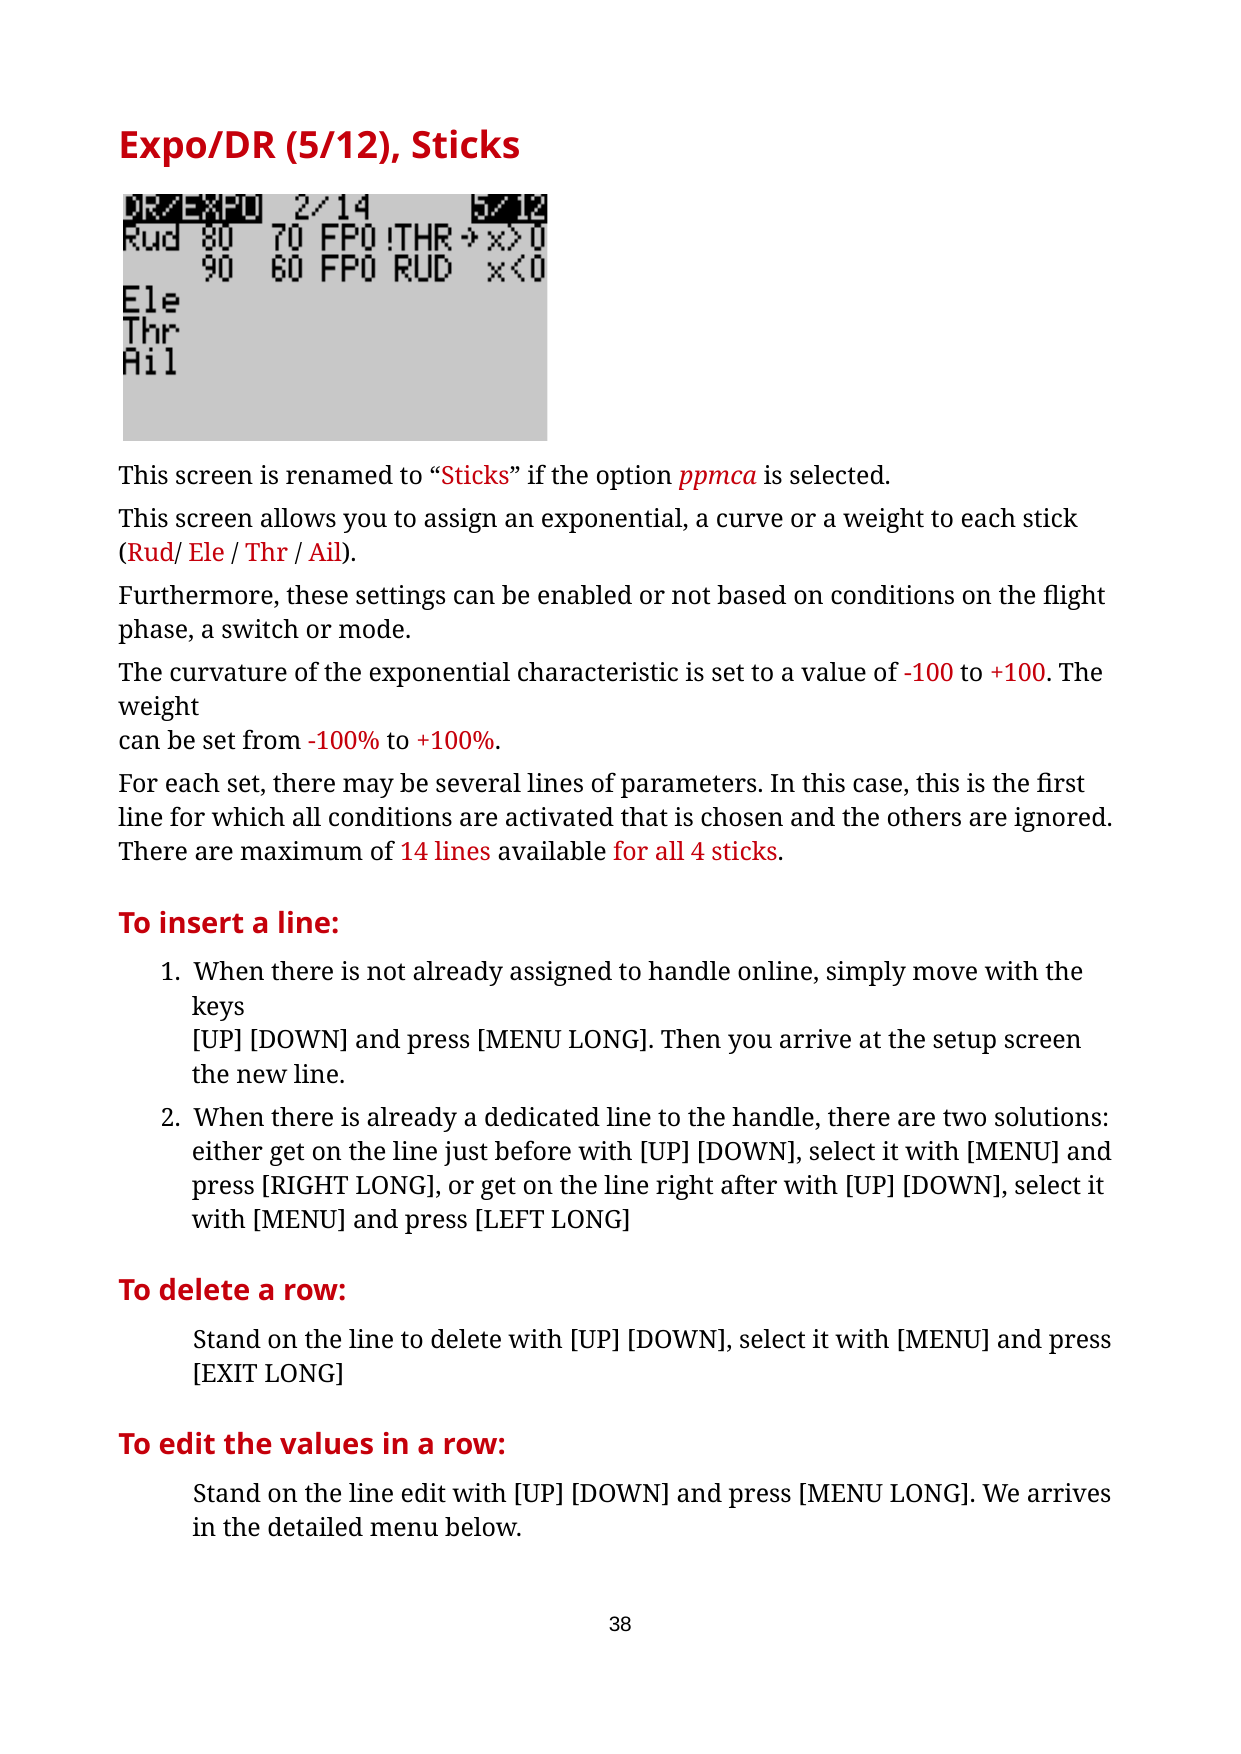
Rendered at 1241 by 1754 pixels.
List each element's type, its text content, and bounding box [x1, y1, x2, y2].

subtitle To edit the values ​​in a row: [118, 1423, 1122, 1463]
picture [123, 194, 548, 441]
subtitle Expo/DR (5/12), Sticks [118, 118, 1122, 169]
text The curvature of the exponential characteristic is set to a value of -100 to +100. The weight can be set from -100% to +100%. [118, 655, 1122, 757]
text Stand on the line edit with [UP] [DOWN] and press [MENU LONG]. We arrives in the detailed menu below. [192, 1476, 1122, 1544]
list When there is already a dedicated line to the handle, there are two solutions: either get on the line just before with [UP] [DOWN], select it with [MENU] and press [RIGHT LONG], or get on the line right after with [UP] [DOWN], select it with [MENU] and press [LEFT LONG] [160, 1099, 1122, 1235]
text This screen is renamed to “Sticks” if the option ppmca is selected. [118, 441, 1122, 492]
text This screen allows you to assign an exponential, a curve or a weight to each stick (Rud/ Ele / Thr / Ail). [118, 501, 1122, 569]
text Stand on the line to delete with [UP] [DOWN], select it with [MENU] and press [EXIT LONG] [192, 1321, 1122, 1389]
subtitle To insert a line: [118, 902, 1122, 942]
text For each set, there may be several lines of parameters. In this case, this is the first line for which all conditions are activated that is chosen and the others are ignored. There are maximum of 14 lines available for all 4 sticks. [118, 766, 1122, 868]
list When there is not already assigned to handle online, simply move with the keys [UP] [DOWN] and press [MENU LONG]. Then you arrive at the setup screen the new line. [160, 954, 1122, 1090]
subtitle To delete a row: [118, 1269, 1122, 1309]
text Furthermore, these settings can be enabled or not based on conditions on the flight phase, a switch or mode. [118, 578, 1122, 646]
